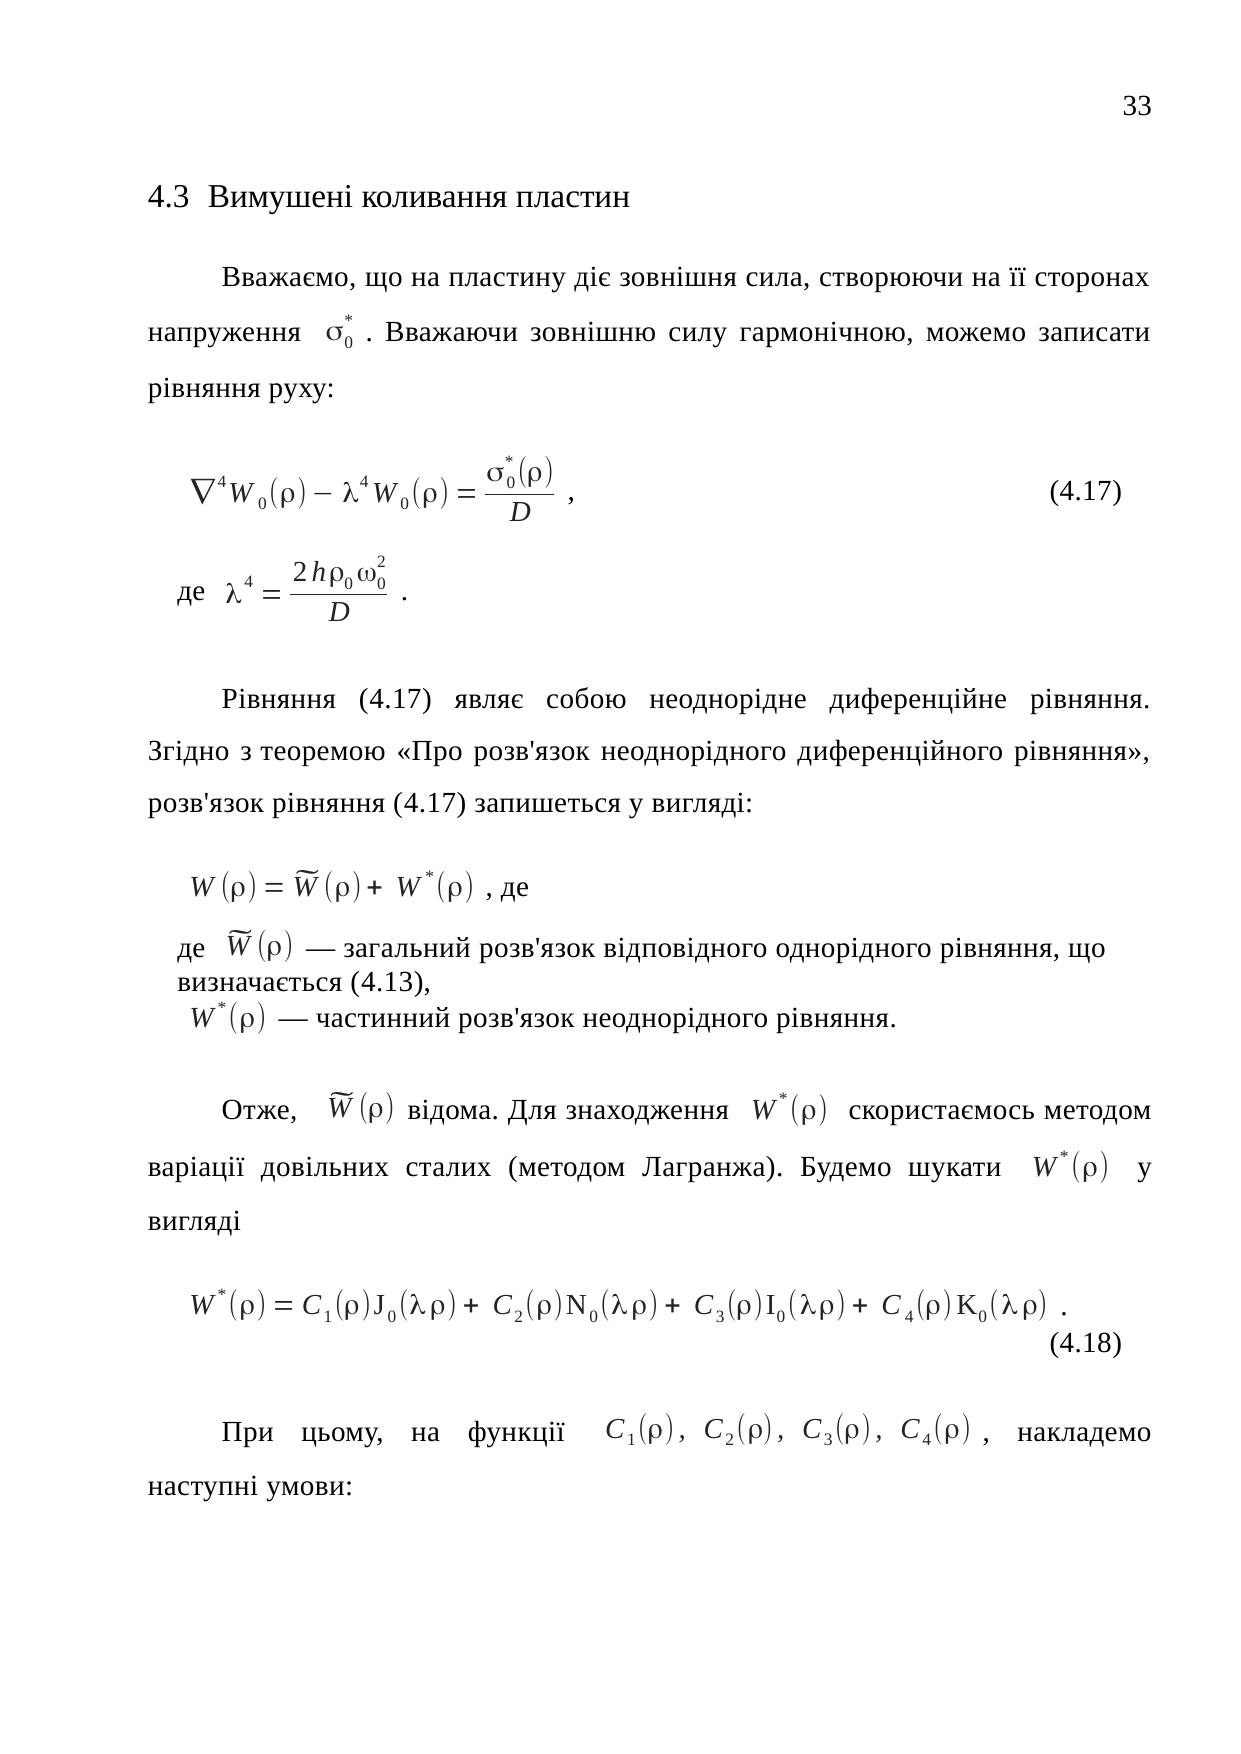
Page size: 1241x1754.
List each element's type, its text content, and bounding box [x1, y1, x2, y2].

text Рівняння (4.17) являє собою неоднорідне диференційне рівняння. Згідно з теоремою «Про розв'язок неоднорідного диференційного рівняння», розв'язок рівняння (4.17) запишеться у вигляді: [148, 681, 1152, 819]
text , де [148, 838, 1152, 899]
subtitle Вимушені коливання пластин [148, 176, 1152, 215]
text При цьому, на функції , накладемо наступні умови: [148, 1412, 1152, 1502]
text Вважаємо, що на пластину діє зовнішня сила, створюючи на її сторонах напруження . Вважаючи зовнішню силу гармонічною, можемо записати рівняння руху: [148, 259, 1152, 403]
text де — загальний розв'язок відповідного однорідного рівняння, що визначається (4.13), — частинний розв'язок неоднорідного рівняння. [148, 899, 1152, 1066]
text , (4.17) [148, 423, 1152, 522]
text . (4.18) [148, 1256, 1152, 1389]
text Отже, відома. Для знаходження скористаємось методом варіації довільних сталих (методом Лагранжа). Будемо шукати у вигляді [148, 1089, 1152, 1237]
text де . [148, 522, 1152, 658]
